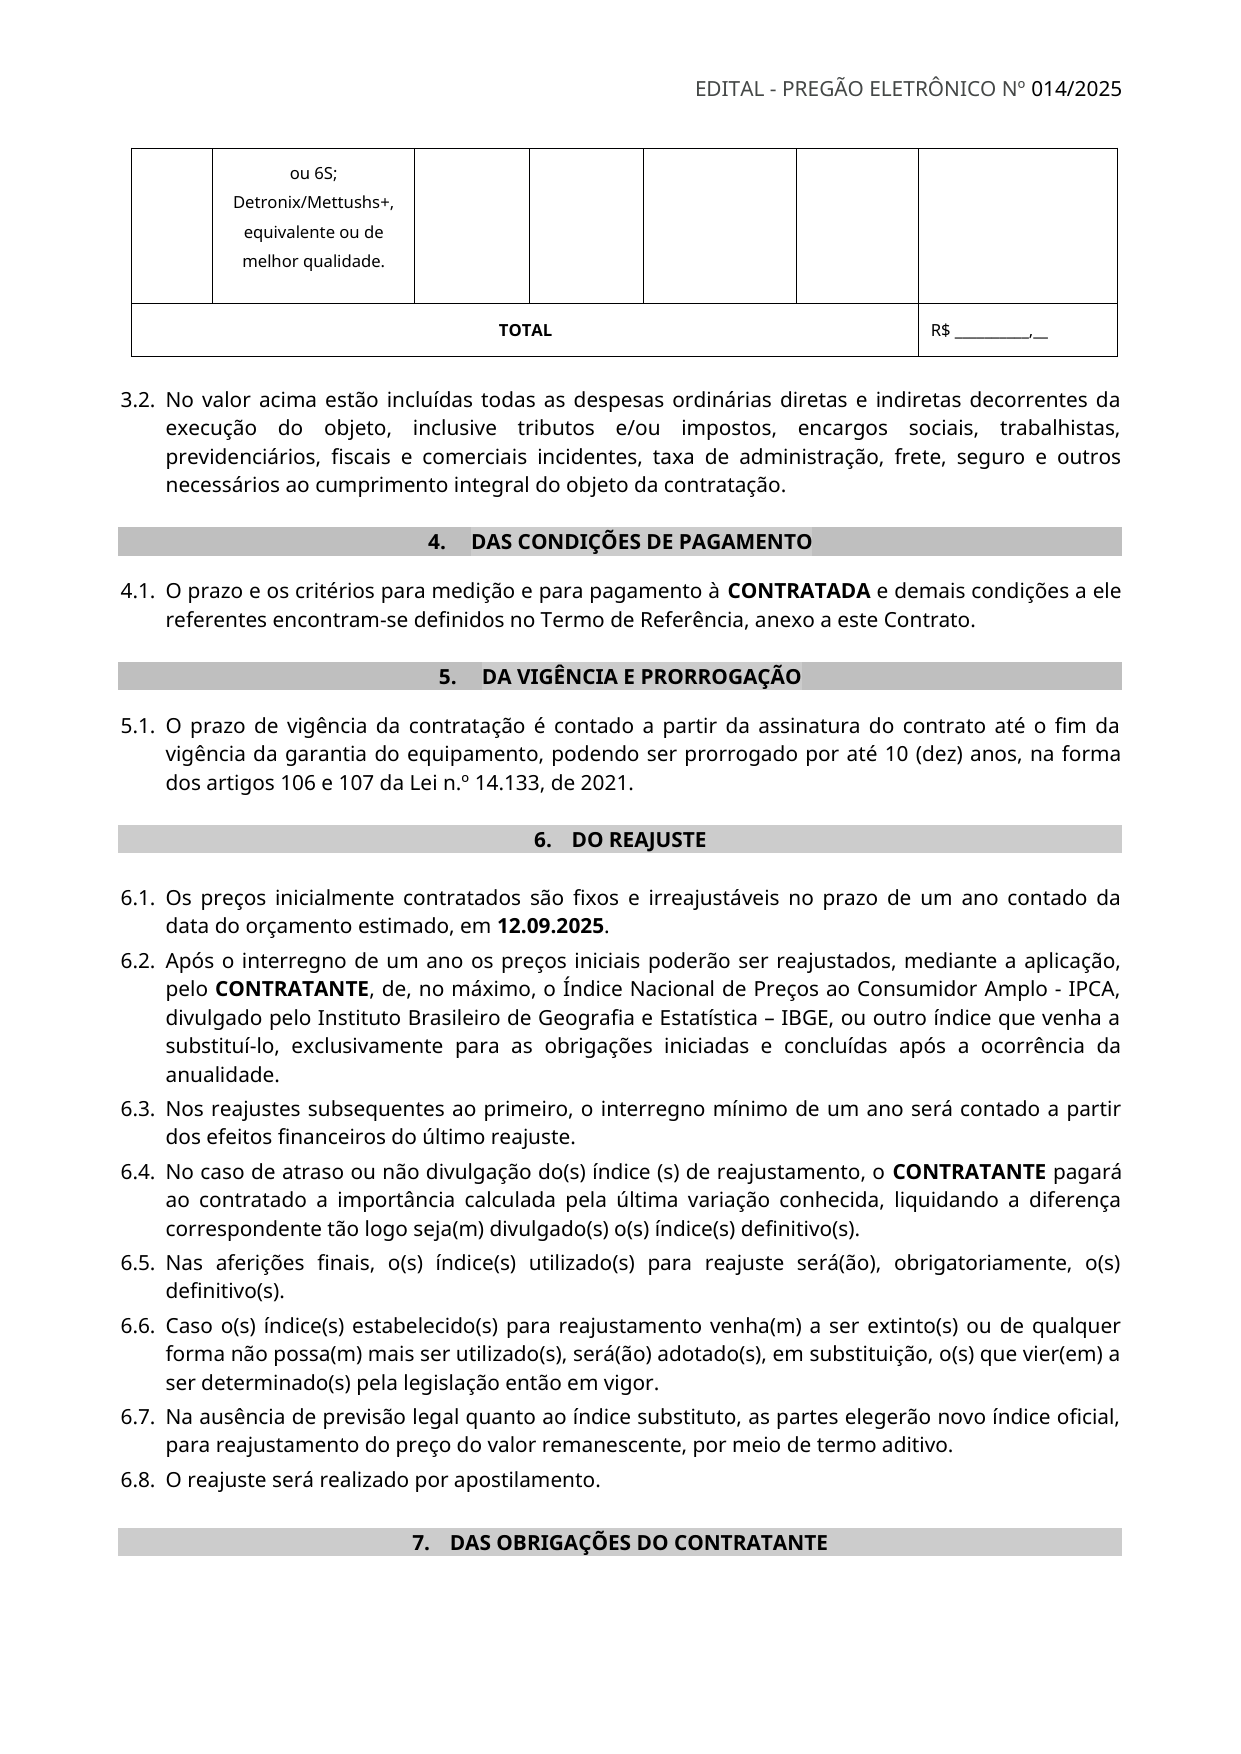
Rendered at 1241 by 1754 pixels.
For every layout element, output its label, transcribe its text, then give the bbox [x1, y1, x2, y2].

table_cell [919, 149, 1117, 302]
table_cell TOTAL [132, 304, 918, 356]
list Na ausência de previsão legal quanto ao índice substituto, as partes elegerão novo índice oficial, para reajustamento do preço do valor remanescente, por meio de termo aditivo. [120, 1402, 1122, 1459]
list Nas aferições finais, o(s) índice(s) utilizado(s) para reajuste será(ão), obrigatoriamente, o(s) definitivo(s). [120, 1248, 1122, 1305]
table_cell [530, 149, 643, 302]
table_cell [415, 149, 529, 302]
list O prazo e os critérios para medição e para pagamento à CONTRATADA e demais condições a ele referentes encontram-se definidos no Termo de Referência, anexo a este Contrato. [120, 576, 1122, 633]
list O prazo de vigência da contratação é contado a partir da assinatura do contrato até o fim da vigência da garantia do equipamento, podendo ser prorrogado por até 10 (dez) anos, na forma dos artigos 106 e 107 da Lei n.º 14.133, de 2021. [120, 711, 1122, 796]
table_cell [797, 149, 918, 302]
list No valor acima estão incluídas todas as despesas ordinárias diretas e indiretas decorrentes da execução do objeto, inclusive tributos e/ou impostos, encargos sociais, trabalhistas, previdenciários, fiscais e comerciais incidentes, taxa de administração, frete, seguro e outros necessários ao cumprimento integral do objeto da contratação. [120, 385, 1122, 499]
list O reajuste será realizado por apostilamento. [120, 1465, 1122, 1493]
list DA VIGÊNCIA E PRORROGAÇÃO [118, 662, 1122, 690]
list DAS CONDIÇÕES DE PAGAMENTO [118, 527, 1122, 556]
table_cell [132, 149, 212, 302]
table_cell ou 6S; Detronix/Mettushs+, equivalente ou de melhor qualidade. [213, 149, 414, 302]
list Nos reajustes subsequentes ao primeiro, o interregno mínimo de um ano será contado a partir dos efeitos financeiros do último reajuste. [120, 1094, 1122, 1151]
list Caso o(s) índice(s) estabelecido(s) para reajustamento venha(m) a ser extinto(s) ou de qualquer forma não possa(m) mais ser utilizado(s), será(ão) adotado(s), em substituição, o(s) que vier(em) a ser determinado(s) pela legislação então em vigor. [120, 1311, 1122, 1396]
list DAS OBRIGAÇÕES DO CONTRATANTE [118, 1528, 1122, 1556]
list No caso de atraso ou não divulgação do(s) índice (s) de reajustamento, o CONTRATANTE pagará ao contratado a importância calculada pela última variação conhecida, liquidando a diferença correspondente tão logo seja(m) divulgado(s) o(s) índice(s) definitivo(s). [120, 1157, 1122, 1242]
list Após o interregno de um ano os preços iniciais poderão ser reajustados, mediante a aplicação, pelo CONTRATANTE, de, no máximo, o Índice Nacional de Preços ao Consumidor Amplo - IPCA, divulgado pelo Instituto Brasileiro de Geografia e Estatística – IBGE, ou outro índice que venha a substituí-lo, exclusivamente para as obrigações iniciadas e concluídas após a ocorrência da anualidade. [120, 946, 1122, 1088]
table_cell [644, 149, 796, 302]
table_cell R$ __________,__ [919, 304, 1117, 356]
list Os preços inicialmente contratados são fixos e irreajustáveis no prazo de um ano contado da data do orçamento estimado, em 12.09.2025. [120, 883, 1122, 940]
list DO REAJUSTE [118, 825, 1122, 853]
